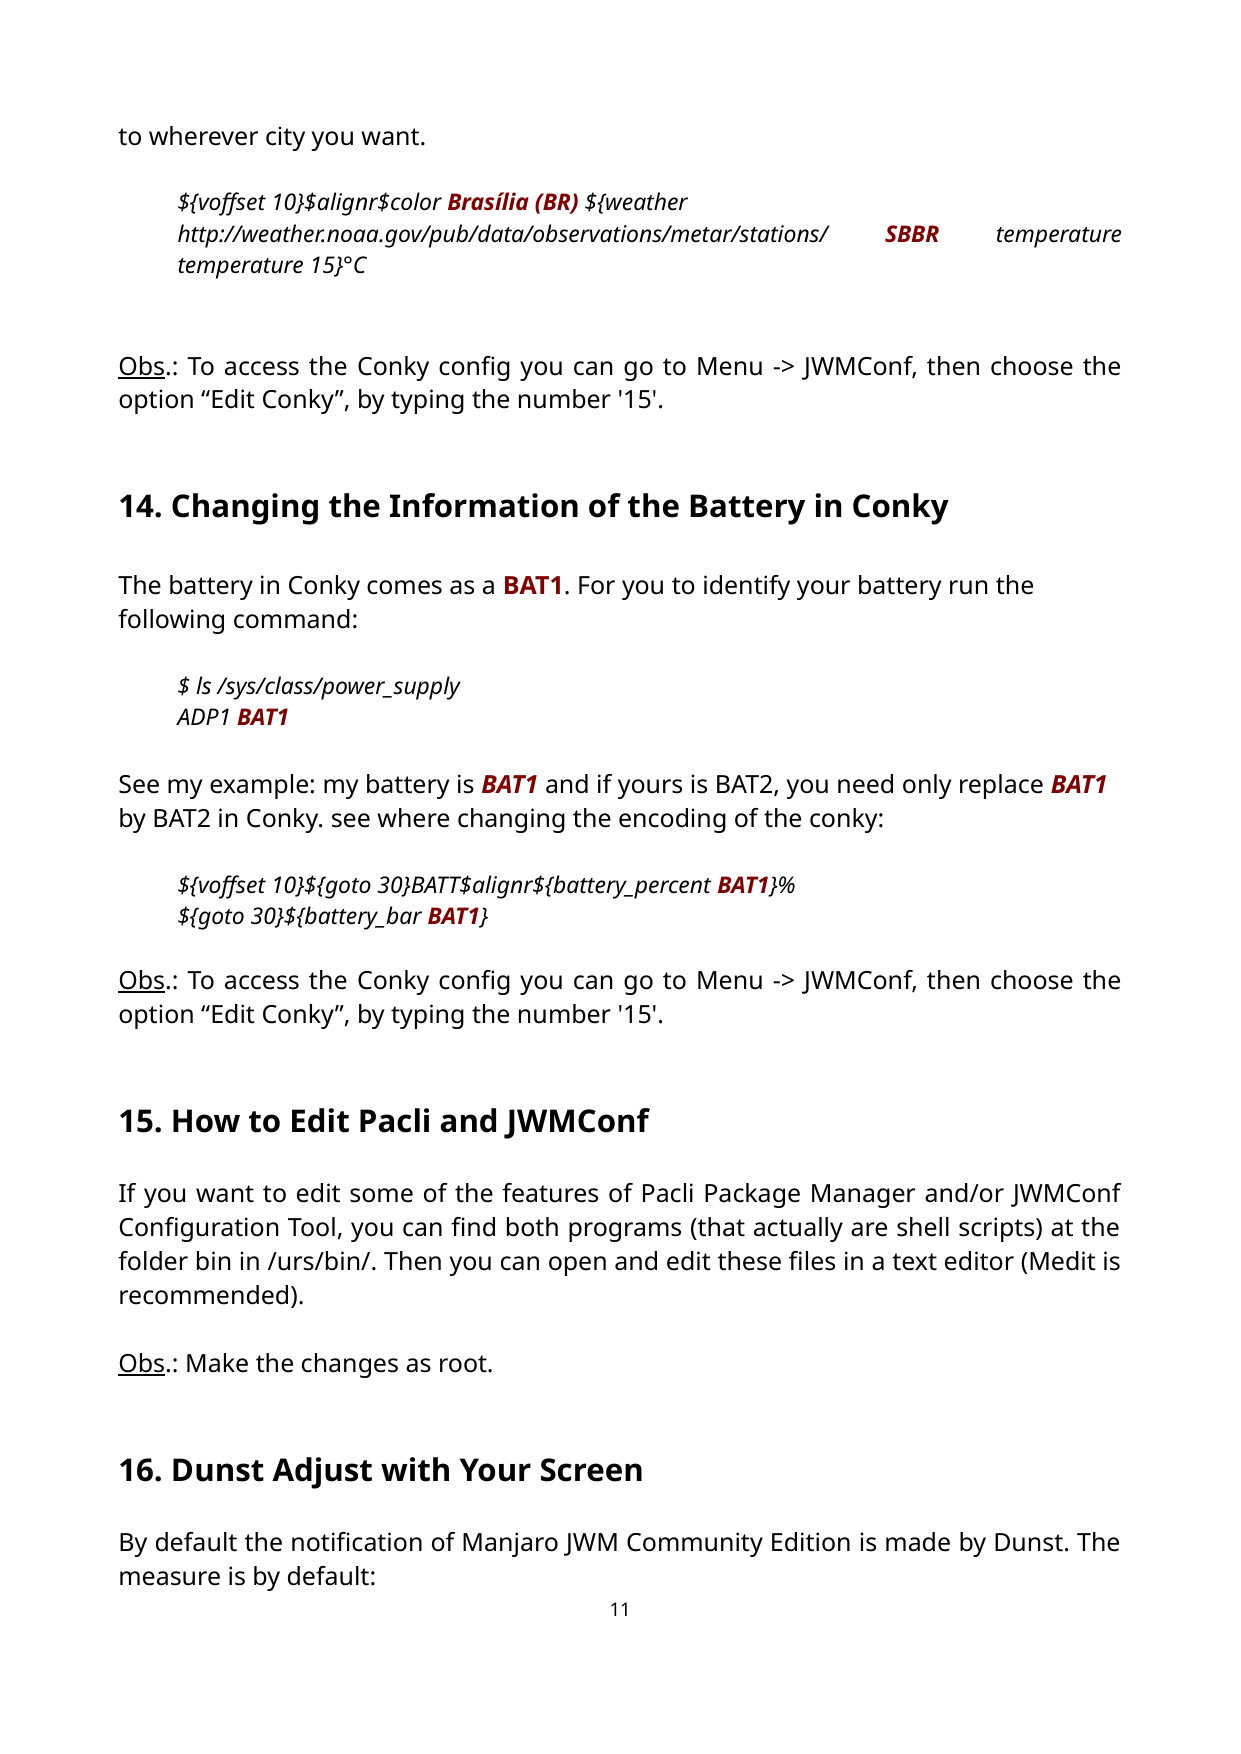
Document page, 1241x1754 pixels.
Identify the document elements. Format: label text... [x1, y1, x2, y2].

text Obs.: Make the changes as root. [118, 1346, 1122, 1380]
subtitle 14. Changing the Information of the Battery in Conky [118, 484, 1122, 527]
text Obs.: To access the Conky config you can go to Menu -> JWMConf, then choose the option “Edit Conky”, by typing the number '15'. [118, 962, 1122, 1031]
text The battery in Conky comes as a BAT1. For you to identify your battery run the following command: [118, 568, 1122, 636]
text $ ls /sys/class/power_supply [177, 670, 1122, 701]
text If you want to edit some of the features of Pacli Package Manager and/or JWMConf Configuration Tool, you can find both programs (that actually are shell scripts) at the folder bin in /urs/bin/. Then you can open and edit these files in a text editor (Medit is recommended). [118, 1175, 1122, 1312]
text Obs.: To access the Conky config you can go to Menu -> JWMConf, then choose the option “Edit Conky”, by typing the number '15'. [118, 348, 1122, 416]
subtitle 15. How to Edit Pacli and JWMConf [118, 1099, 1122, 1141]
text to wherever city you want. [118, 118, 1122, 152]
subtitle 16. Dunst Adjust with Your Screen [118, 1448, 1122, 1491]
text ${goto 30}${battery_bar BAT1} [177, 900, 1122, 931]
text ADP1 BAT1 [177, 701, 1122, 732]
text See my example: my battery is BAT1 and if yours is BAT2, you need only replace BAT1 by BAT2 in Conky. see where changing the encoding of the conky: [118, 732, 1122, 835]
text http://weather.noaa.gov/pub/data/observations/metar/stations/ SBBR temperature temperature 15}°C [177, 217, 1122, 280]
text ${voffset 10}${goto 30}BATT$alignr${battery_percent BAT1}% [177, 869, 1122, 900]
text ${voffset 10}$alignr$color Brasília (BR) ${weather [177, 186, 1122, 217]
text By default the notification of Manjaro JWM Community Edition is made by Dunst. The measure is by default: [118, 1524, 1122, 1593]
